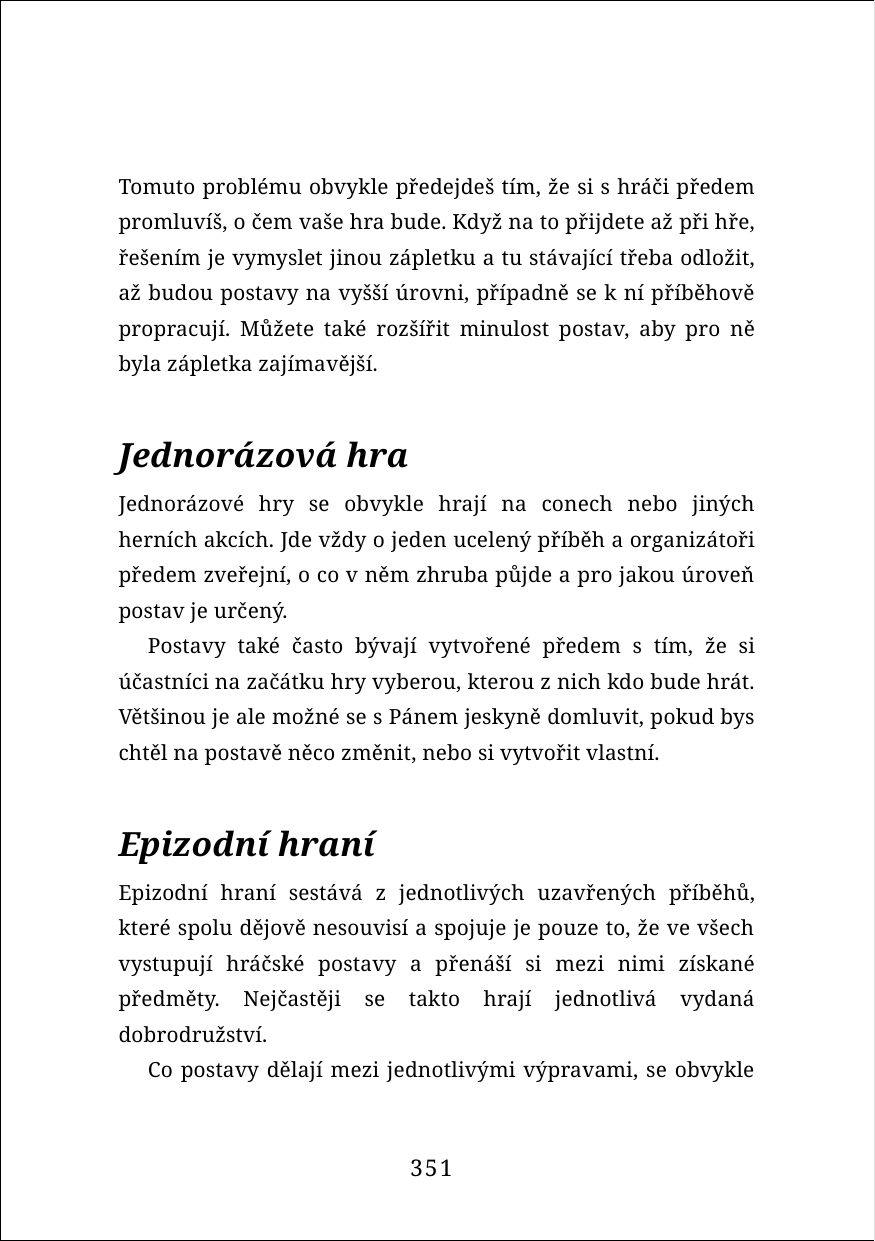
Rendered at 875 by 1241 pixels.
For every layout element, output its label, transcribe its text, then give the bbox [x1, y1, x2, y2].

subtitle Epizodní hraní [118, 821, 756, 866]
text Jednorázové hry se obvykle hrají na conech nebo jiných herních akcích. Jde vždy o jeden ucelený příběh a organizátoři předem zveřejní, o co v něm zhruba půjde a pro jakou úroveň postav je určený. Postavy také často bývají vytvořené předem s tím, že si účastníci na začátku hry vyberou, kterou z nich kdo bude hrát. Většinou je ale možné se s Pánem jeskyně domluvit, pokud bys chtěl na postavě něco změnit, nebo si vytvořit vlastní. [118, 489, 756, 766]
subtitle Jednorázová hra [118, 432, 756, 478]
text Tomuto problému obvykle předejdeš tím, že si s hráči předem promluvíš, o čem vaše hra bude. Když na to přijdete až při hře, řešením je vymyslet jinou zápletku a tu stávající třeba odložit, až budou postavy na vyšší úrovni, případně se k ní příběhově propracují. Můžete také rozšířit minulost postav, aby pro ně byla zápletka zajímavější. [118, 172, 756, 378]
text Epizodní hraní sestává z jednotlivých uzavřených příběhů, které spolu dějově nesouvisí a spojuje je pouze to, že ve všech vystupují hráčské postavy a přenáší si mezi nimi získané předměty. Nejčastěji se takto hrají jednotlivá vydaná dobrodružství. Co postavy dělají mezi jednotlivými výpravami, se obvykle [118, 878, 756, 1084]
